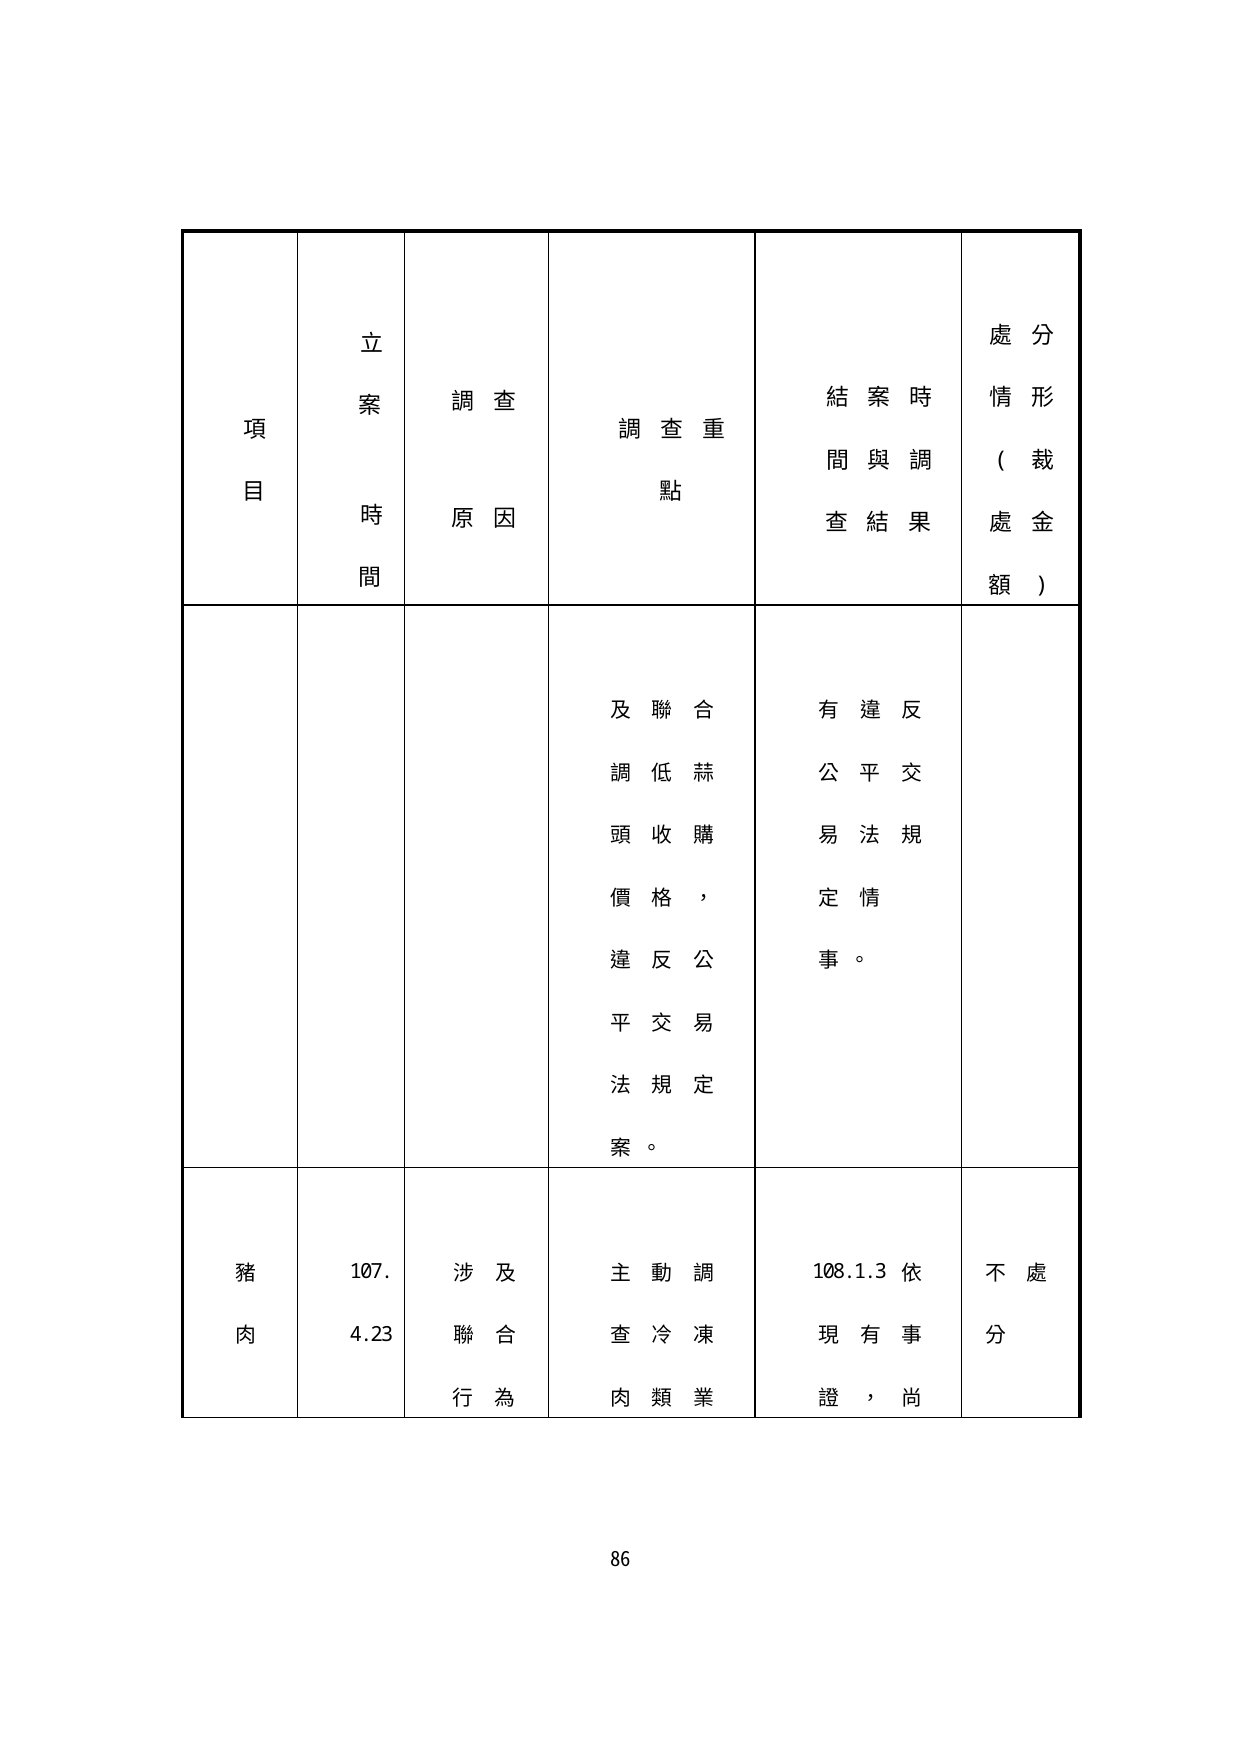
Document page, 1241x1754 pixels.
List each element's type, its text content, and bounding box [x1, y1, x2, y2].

table_cell [184, 606, 297, 1167]
table_cell [405, 606, 548, 1167]
table_cell 主動調查冷凍肉類業 [549, 1168, 754, 1417]
table_header 項目 [184, 233, 297, 604]
table_header 結案時間與調查結果 [756, 233, 961, 604]
table_header 立案 時間 [298, 233, 404, 604]
table_cell [298, 606, 404, 1167]
table_cell 不處分 [962, 1168, 1078, 1417]
table_header 調查重點 [549, 233, 754, 604]
table_header 調查 原因 [405, 233, 548, 604]
table_cell [962, 606, 1078, 1167]
table_cell 及聯合調低蒜頭收購價格，違反公平交易法規定案。 [549, 606, 754, 1167]
table_cell 有違反公平交易法規定情事。 [756, 606, 961, 1167]
table_cell 涉及聯合行為 [405, 1168, 548, 1417]
table_cell 107.4.23 [298, 1168, 404, 1417]
table_header 處分情形(裁處金額) [962, 233, 1078, 604]
table_cell 豬肉 [184, 1168, 297, 1417]
table_cell 108.1.3依現有事證，尚 [756, 1168, 961, 1417]
